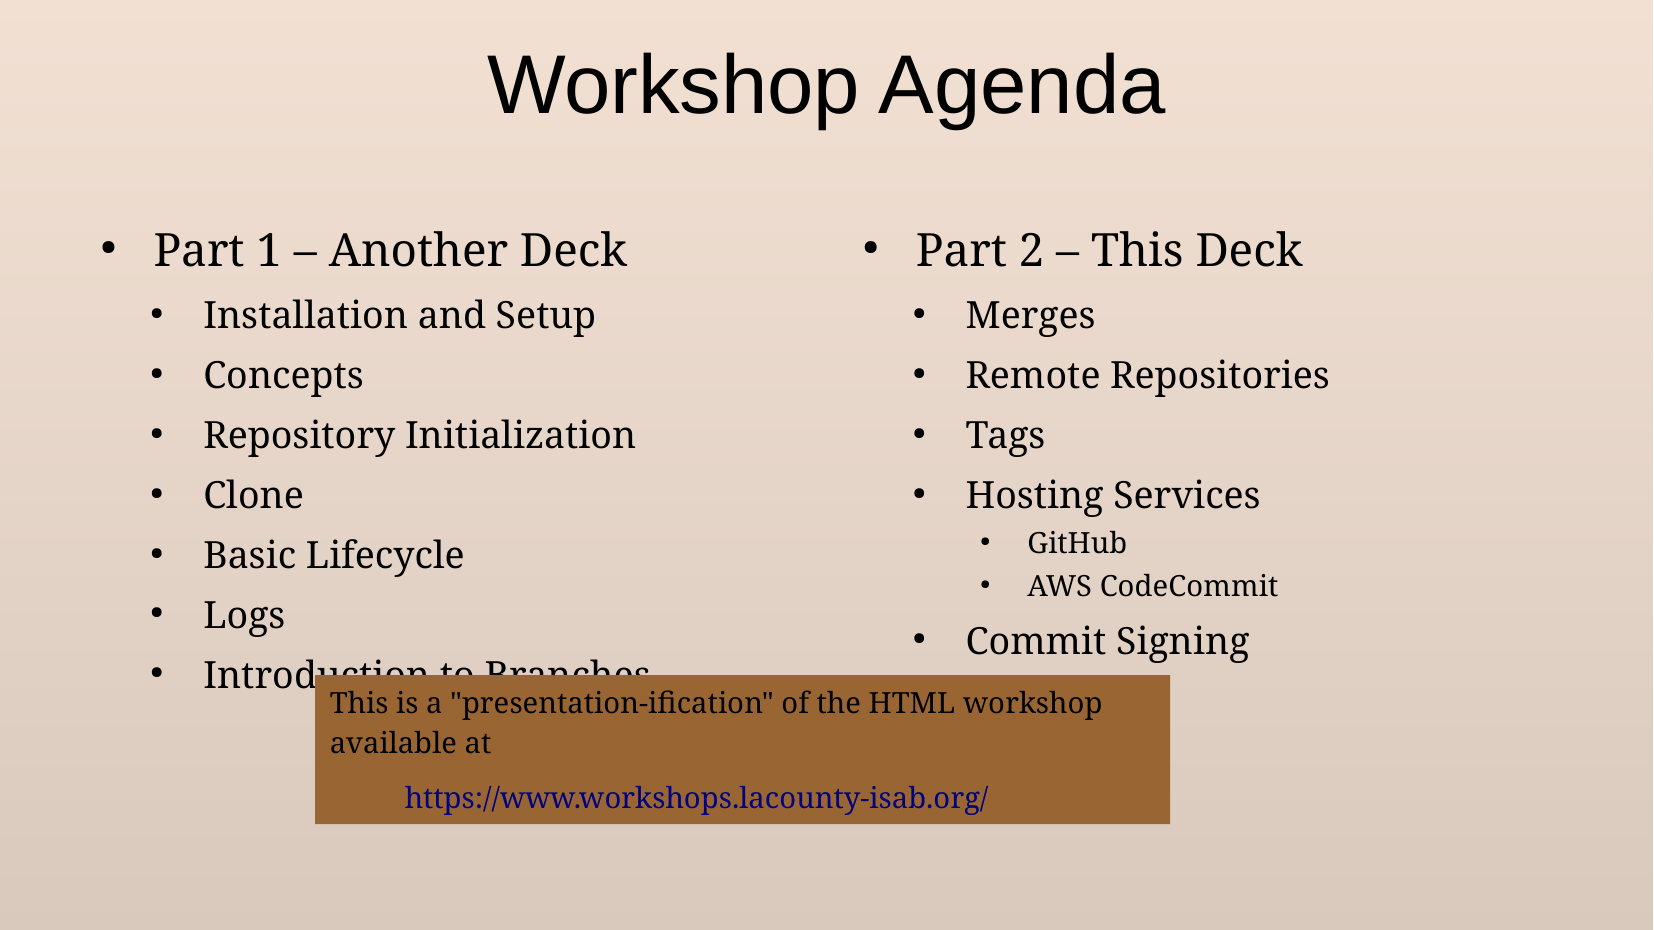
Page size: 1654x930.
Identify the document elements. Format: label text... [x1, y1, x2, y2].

title Workshop Agenda [82, 19, 1571, 151]
text_box This is a "presentation-ification" of the HTML workshop available at https://www.workshops.lacounty-isab.org/ [315, 675, 1171, 804]
list Part 2 – This Deck Merges Remote Repositories Tags Hosting Services GitHub AWS CodeCommit Commit Signing [844, 217, 1571, 757]
list Part 1 – Another Deck Installation and Setup Concepts Repository Initialization Clone Basic Lifecycle Logs Introduction to Branches [82, 217, 809, 757]
